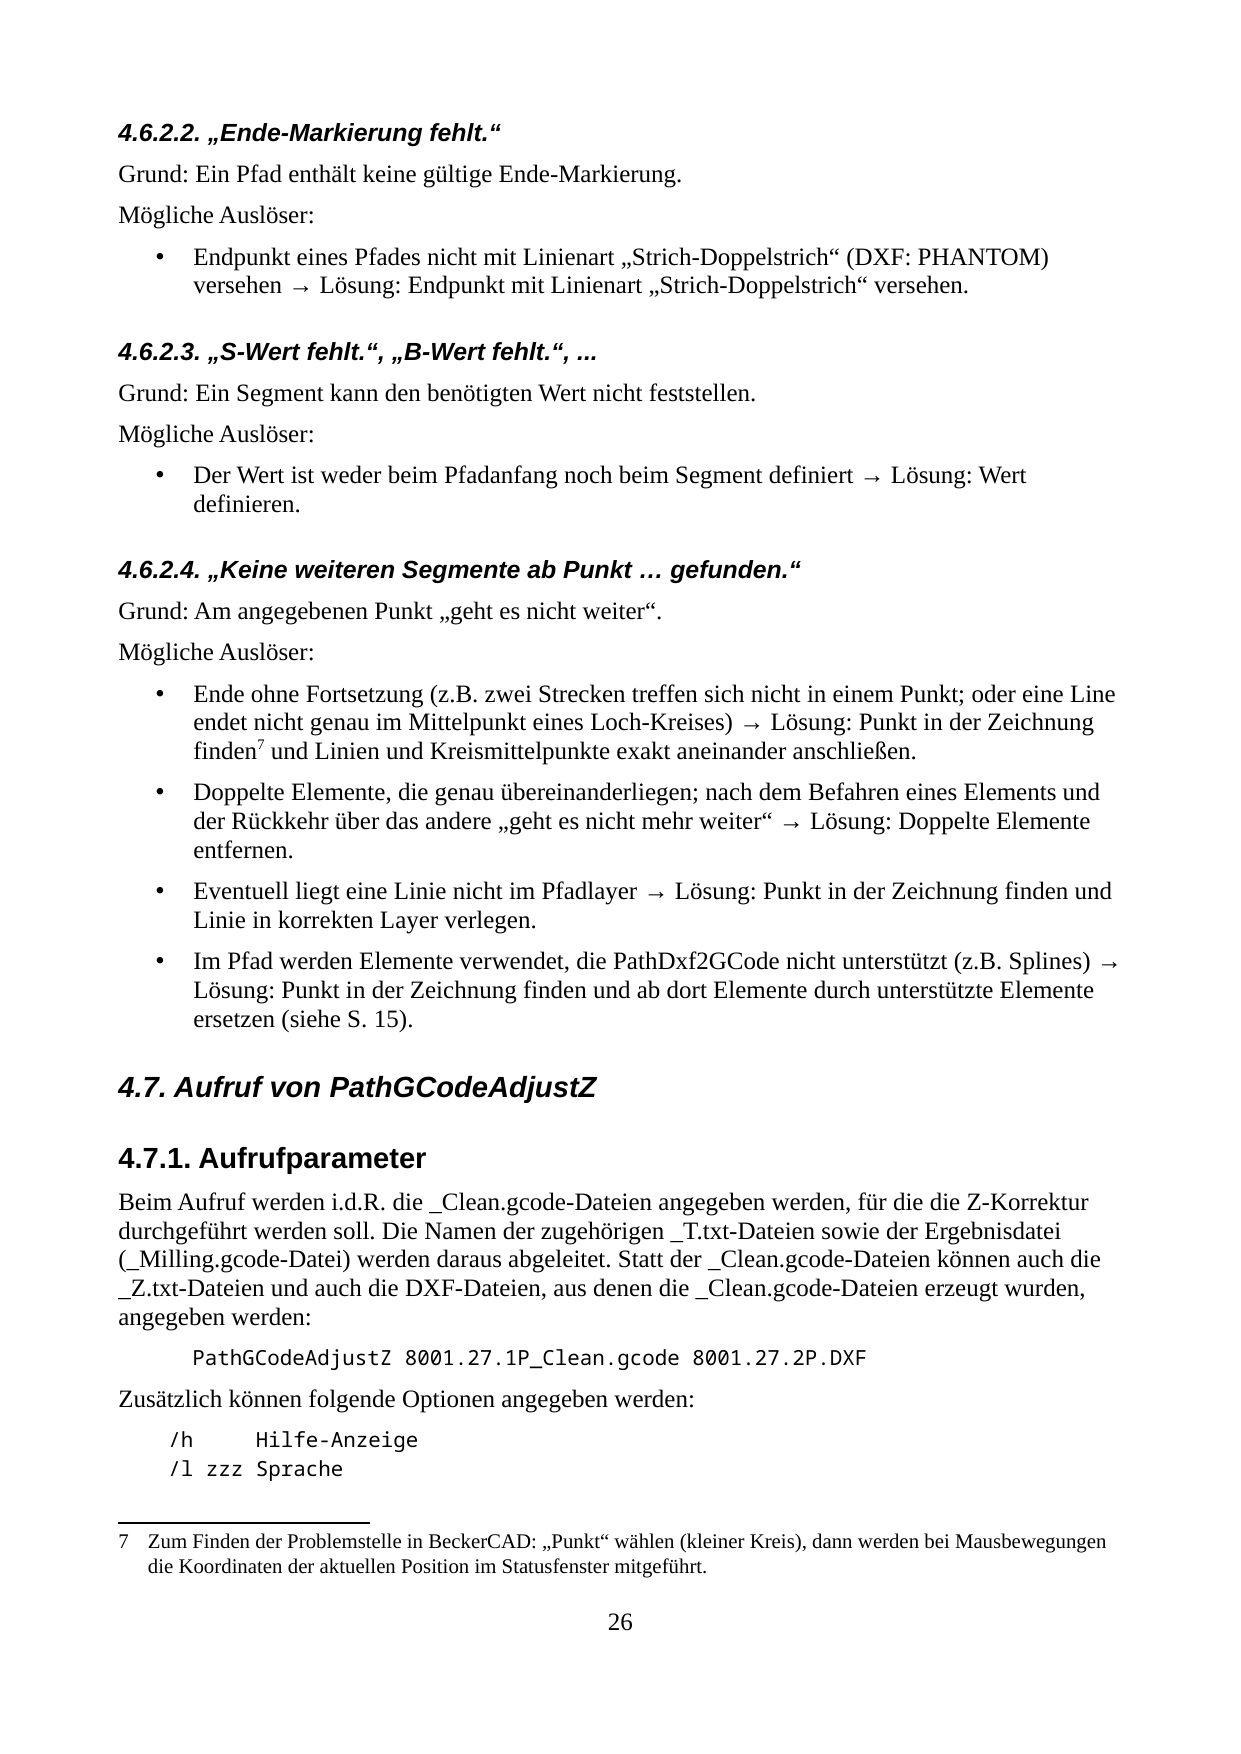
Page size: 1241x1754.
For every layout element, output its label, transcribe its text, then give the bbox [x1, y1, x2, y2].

subtitle 4.7. Aufruf von PathGCodeAdjustZ [118, 1070, 1122, 1103]
list Zum Finden der Problemstelle in BeckerCAD: „Punkt“ wählen (kleiner Kreis), dann werden bei Mausbewegungen die Koordinaten der aktuellen Position im Statusfenster mitgeführt. [118, 1529, 1122, 1578]
list Doppelte Elemente, die genau übereinanderliegen; nach dem Befahren eines Elements und der Rückkehr über das andere „geht es nicht mehr weiter“ → Lösung: Doppelte Elemente entfernen. [156, 777, 1122, 864]
list Der Wert ist weder beim Pfadanfang noch beim Segment definiert → Lösung: Wert definieren. [156, 460, 1122, 518]
text Grund: Am angegebenen Punkt „geht es nicht weiter“. [118, 596, 1122, 625]
text Beim Aufruf werden i.d.R. die _Clean.gcode-Dateien angegeben werden, für die die Z-Korrektur durchgeführt werden soll. Die Namen der zugehörigen _T.txt-Dateien sowie der Ergebnisdatei (_Milling.gcode-Datei) werden daraus abgeleitet. Statt der _Clean.gcode-Dateien können auch die _Z.txt-Dateien und auch die DXF-Dateien, aus denen die _Clean.gcode-Dateien erzeugt wurden, angegeben werden: [118, 1187, 1122, 1331]
text Grund: Ein Pfad enthält keine gültige Ende-Markierung. [118, 159, 1122, 188]
text PathGCodeAdjustZ 8001.27.1P_Clean.gcode 8001.27.2P.DXF [118, 1343, 1122, 1372]
list Eventuell liegt eine Linie nicht im Pfadlayer → Lösung: Punkt in der Zeichnung finden und Linie in korrekten Layer verlegen. [156, 876, 1122, 934]
subtitle 4.6.2.2. „Ende-Markierung fehlt.“ [118, 118, 1122, 147]
text Mögliche Auslöser: [118, 637, 1122, 666]
subtitle 4.7.1. Aufrufparameter [118, 1141, 1122, 1174]
text Mögliche Auslöser: [118, 419, 1122, 448]
text Grund: Ein Segment kann den benötigten Wert nicht feststellen. [118, 378, 1122, 406]
subtitle 4.6.2.4. „Keine weiteren Segmente ab Punkt … gefunden.“ [118, 555, 1122, 584]
text /h Hilfe-Anzeige /l zzz Sprache [118, 1426, 1122, 1482]
list Ende ohne Fortsetzung (z.B. zwei Strecken treffen sich nicht in einem Punkt; oder eine Line endet nicht genau im Mittelpunkt eines Loch-Kreises) → Lösung: Punkt in der Zeichnung finden und Linien und Kreismittelpunkte exakt aneinander anschließen. [156, 679, 1122, 765]
list Im Pfad werden Elemente verwendet, die PathDxf2GCode nicht unterstützt (z.B. Splines) → Lösung: Punkt in der Zeichnung finden und ab dort Elemente durch unterstützte Elemente ersetzen (siehe S. 14). [156, 946, 1122, 1032]
text Zusätzlich können folgende Optionen angegeben werden: [118, 1384, 1122, 1413]
text Mögliche Auslöser: [118, 200, 1122, 229]
list Endpunkt eines Pfades nicht mit Linienart „Strich-Doppelstrich“ (DXF: PHANTOM) versehen → Lösung: Endpunkt mit Linienart „Strich-Doppelstrich“ versehen. [156, 242, 1122, 299]
subtitle 4.6.2.3. „S-Wert fehlt.“, „B-Wert fehlt.“, ... [118, 337, 1122, 365]
